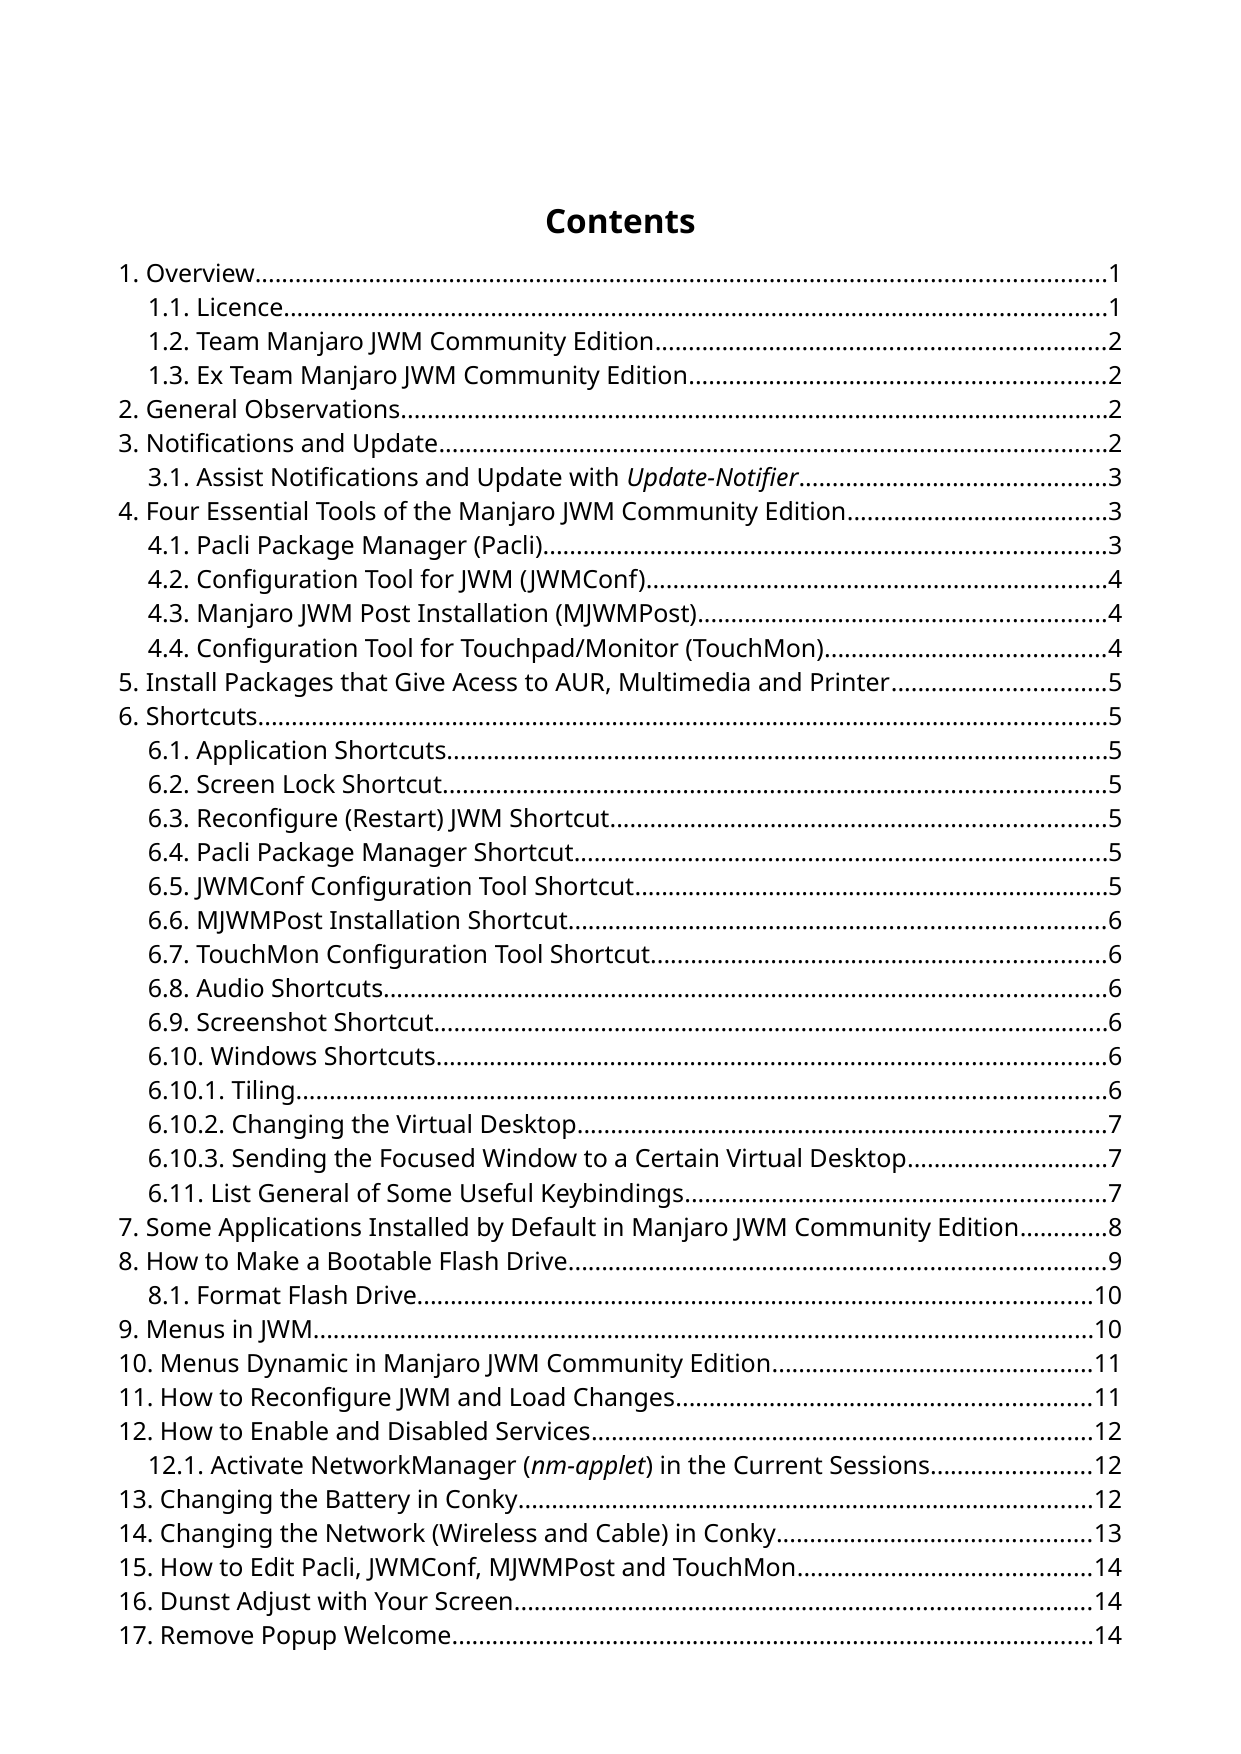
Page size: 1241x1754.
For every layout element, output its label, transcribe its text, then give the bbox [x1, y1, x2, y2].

text 1. Overview 1 [118, 256, 1122, 289]
text 14. Changing the Network (Wireless and Cable) in Conky 13 [118, 1516, 1122, 1550]
text 15. How to Edit Pacli, JWMConf, MJWMPost and TouchMon 14 [118, 1550, 1122, 1584]
text 4.3. Manjaro JWM Post Installation (MJWMPost) 4 [148, 596, 1122, 630]
text 6.6. MJWMPost Installation Shortcut 6 [148, 903, 1122, 937]
text 6.4. Pacli Package Manager Shortcut 5 [148, 834, 1122, 869]
text 3.1. Assist Notifications and Update with Update-Notifier 3 [148, 460, 1122, 494]
text 2. General Observations 2 [118, 392, 1122, 426]
text 4. Four Essential Tools of the Manjaro JWM Community Edition 3 [118, 494, 1122, 528]
text 1.2. Team Manjaro JWM Community Edition 2 [148, 324, 1122, 358]
text 6.8. Audio Shortcuts 6 [148, 971, 1122, 1005]
text 16. Dunst Adjust with Your Screen 14 [118, 1584, 1122, 1618]
text 5. Install Packages that Give Acess to AUR, Multimedia and Printer 5 [118, 664, 1122, 698]
text 4.2. Configuration Tool for JWM (JWMConf) 4 [148, 562, 1122, 596]
text 6.7. TouchMon Configuration Tool Shortcut 6 [148, 937, 1122, 971]
text 6.5. JWMConf Configuration Tool Shortcut 5 [148, 869, 1122, 903]
text 12.1. Activate NetworkManager (nm-applet) in the Current Sessions 12 [148, 1448, 1122, 1482]
text 10. Menus Dynamic in Manjaro JWM Community Edition 11 [118, 1346, 1122, 1379]
text 6.11. List General of Some Useful Keybindings 7 [148, 1175, 1122, 1209]
text 6.10.2. Changing the Virtual Desktop 7 [148, 1107, 1122, 1141]
text 6.3. Reconfigure (Restart) JWM Shortcut 5 [148, 801, 1122, 834]
text 6.10. Windows Shortcuts 6 [148, 1039, 1122, 1073]
text 6.2. Screen Lock Shortcut 5 [148, 766, 1122, 801]
text 1.3. Ex Team Manjaro JWM Community Edition 2 [148, 358, 1122, 392]
text 8.1. Format Flash Drive 10 [148, 1277, 1122, 1311]
text 6.10.3. Sending the Focused Window to a Certain Virtual Desktop 7 [148, 1141, 1122, 1175]
text 6.1. Application Shortcuts 5 [148, 732, 1122, 766]
text 4.4. Configuration Tool for Touchpad/Monitor (TouchMon) 4 [148, 630, 1122, 664]
text 9. Menus in JWM 10 [118, 1311, 1122, 1346]
text 17. Remove Popup Welcome 14 [118, 1618, 1122, 1652]
text 3. Notifications and Update 2 [118, 426, 1122, 460]
text 4.1. Pacli Package Manager (Pacli) 3 [148, 528, 1122, 562]
text 1.1. Licence 1 [148, 289, 1122, 324]
subtitle Contents [118, 198, 1122, 243]
text 13. Changing the Battery in Conky 12 [118, 1482, 1122, 1516]
text 6.9. Screenshot Shortcut 6 [148, 1005, 1122, 1039]
text 6.10.1. Tiling 6 [148, 1073, 1122, 1107]
text 12. How to Enable and Disabled Services 12 [118, 1414, 1122, 1448]
text 7. Some Applications Installed by Default in Manjaro JWM Community Edition 8 [118, 1209, 1122, 1243]
text 6. Shortcuts 5 [118, 698, 1122, 732]
text 8. How to Make a Bootable Flash Drive 9 [118, 1243, 1122, 1277]
text 11. How to Reconfigure JWM and Load Changes 11 [118, 1379, 1122, 1414]
